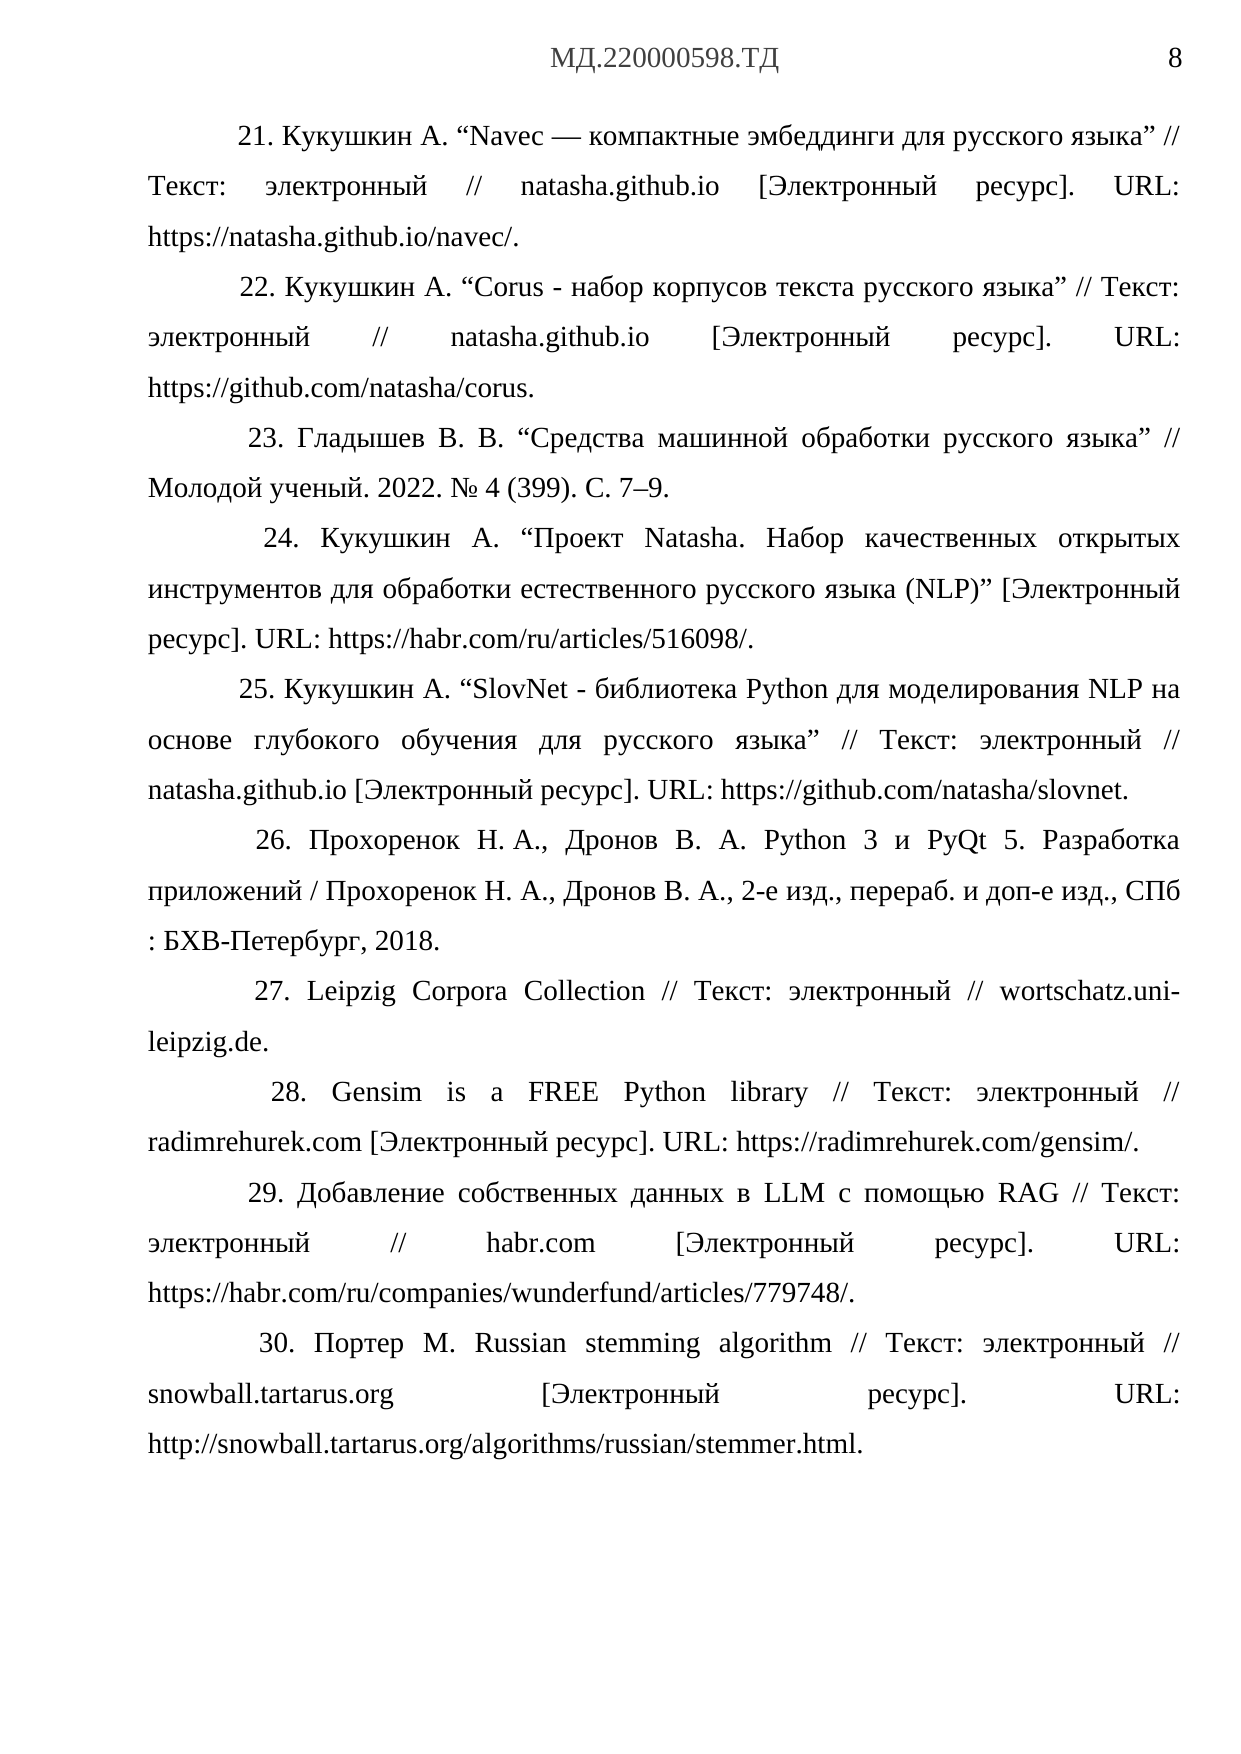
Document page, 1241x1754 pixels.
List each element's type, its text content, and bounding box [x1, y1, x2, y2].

text 24. Кукушкин А. “Проект Natasha. Набор качественных открытых инструментов для обработки естественного русского языка (NLP)” [Электронный ресурс]. URL: https://habr.com/ru/articles/516098/. [148, 521, 1181, 655]
text 22. Кукушкин А. “Corus - набор корпусов текста русского языка” // Текст: электронный // natasha.github.io [Электронный ресурс]. URL: https://github.com/natasha/corus. [148, 269, 1181, 403]
text 23. Гладышев В. В. “Средства машинной обработки русского языка” // Молодой ученый. 2022. № 4 (399). C. 7–9. [148, 420, 1181, 504]
text 29. Добавление собственных данных в LLM с помощью RAG // Текст: электронный // habr.com [Электронный ресурс]. URL: https://habr.com/ru/companies/wunderfund/articles/779748/. [148, 1175, 1181, 1309]
text 25. Кукушкин А. “SlovNet - библиотека Python для моделирования NLP на основе глубокого обучения для русского языка” // Текст: электронный // natasha.github.io [Электронный ресурс]. URL: https://github.com/natasha/slovnet. [148, 672, 1181, 806]
text 30. Портер М. Russian stemming algorithm // Текст: электронный // snowball.tartarus.org [Электронный ресурс]. URL: http://snowball.tartarus.org/algorithms/russian/stemmer.html. [148, 1326, 1181, 1460]
text 28. Gensim is a FREE Python library // Текст: электронный // radimrehurek.com [Электронный ресурс]. URL: https://radimrehurek.com/gensim/. [148, 1074, 1181, 1158]
text 21. Кукушкин А. “Navec — компактные эмбеддинги для русского языка” // Текст: электронный // natasha.github.io [Электронный ресурс]. URL: https://natasha.github.io/navec/. [148, 118, 1181, 252]
text 26. Прохоренок Н. А., Дронов В. А. Python 3 и PyQt 5. Разработка приложений / Прохоренок Н. А., Дронов В. А., 2-е изд., перераб. и доп-е изд., СПб : БХВ-Петербург, 2018. [148, 822, 1181, 957]
text 27. Leipzig Corpora Collection // Текст: электронный // wortschatz.uni-leipzig.de. [148, 973, 1181, 1057]
